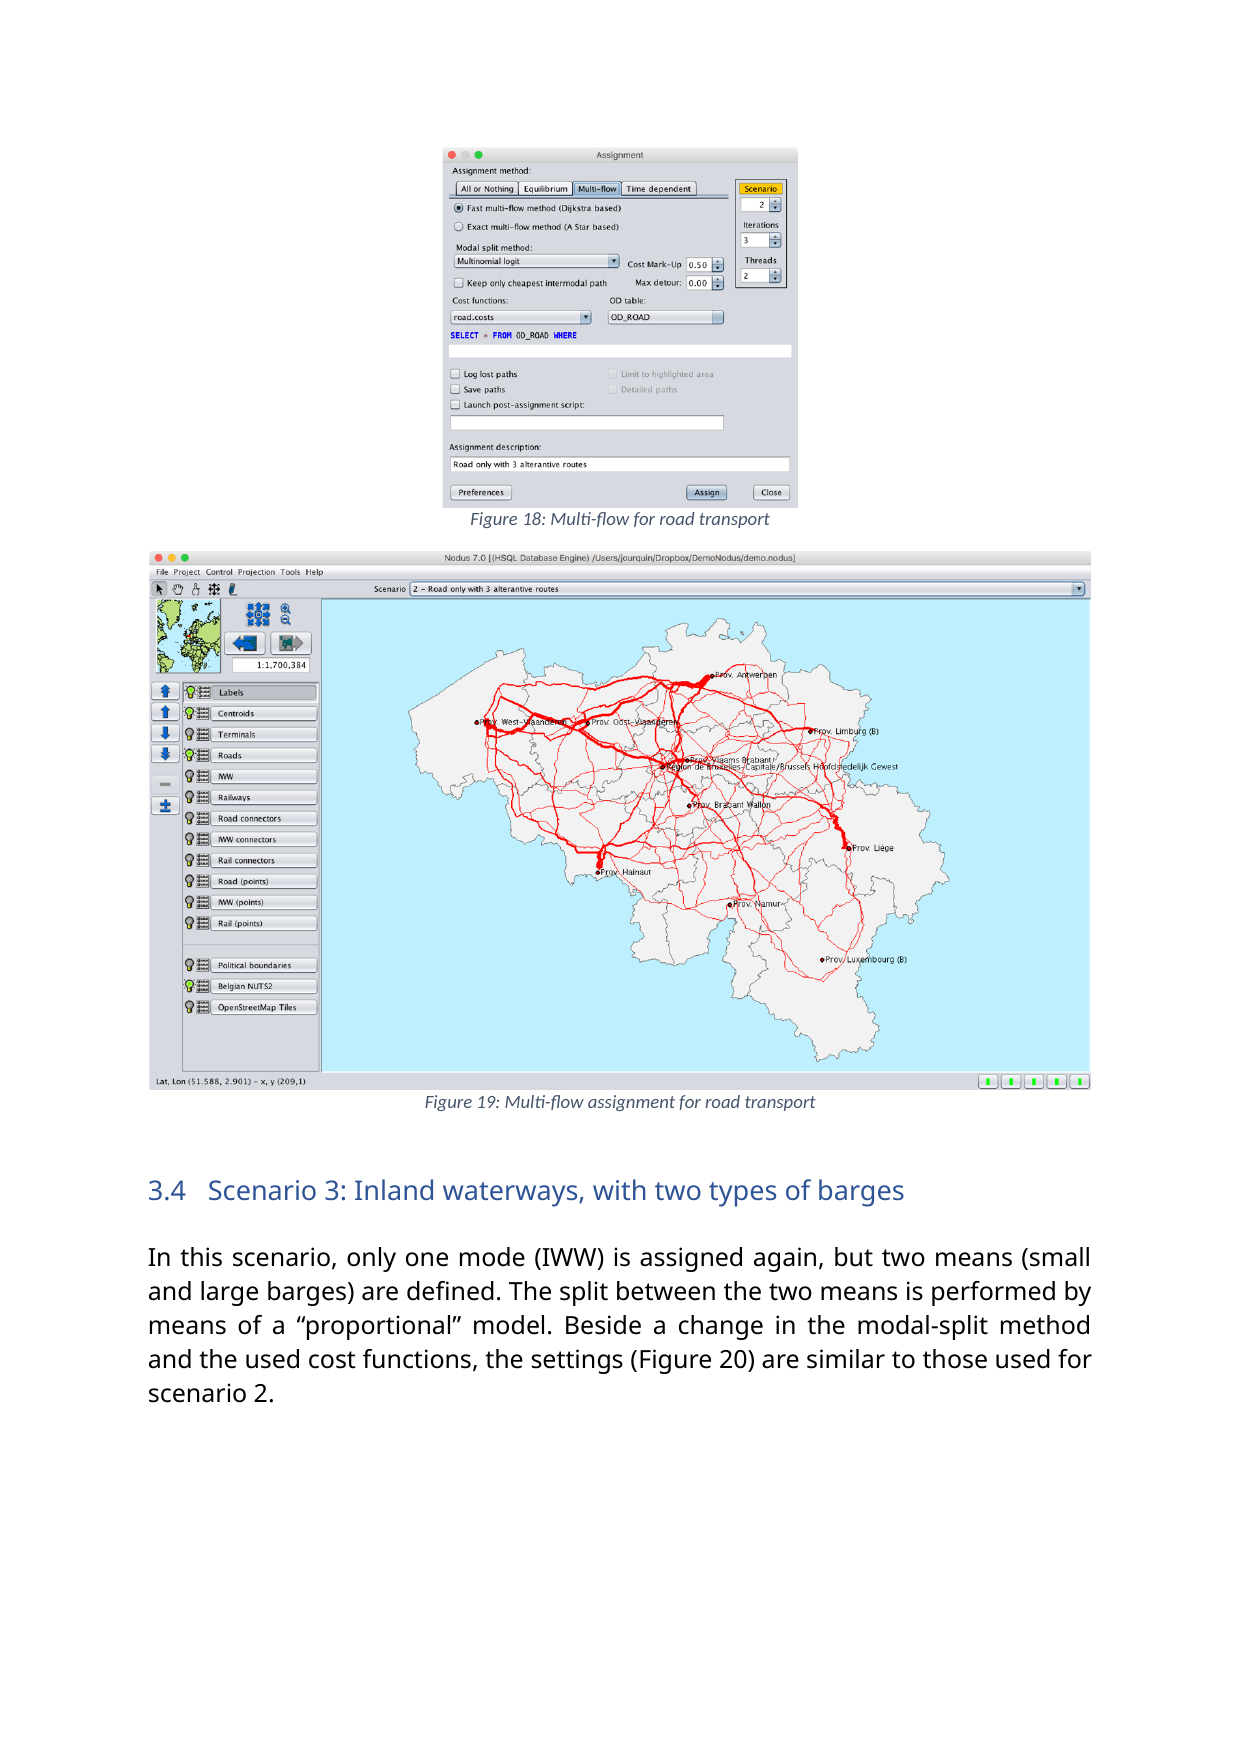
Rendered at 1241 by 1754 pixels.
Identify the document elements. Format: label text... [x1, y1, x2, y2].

picture [149, 551, 1091, 1090]
text Figure 19: Multi-flow assignment for road transport [148, 1090, 1093, 1113]
subtitle Scenario 3: Inland waterways, with two types of barges [148, 1172, 1093, 1209]
picture [442, 147, 798, 508]
text In this scenario, only one mode (IWW) is assigned again, but two means (small and large barges) are defined. The split between the two means is performed by means of a “proportional” model. Beside a change in the modal-split method and the used cost functions, the settings (Figure 20) are similar to those used for scenario 2. [148, 1239, 1093, 1409]
text Figure 18: Multi-flow for road transport [148, 507, 1093, 530]
